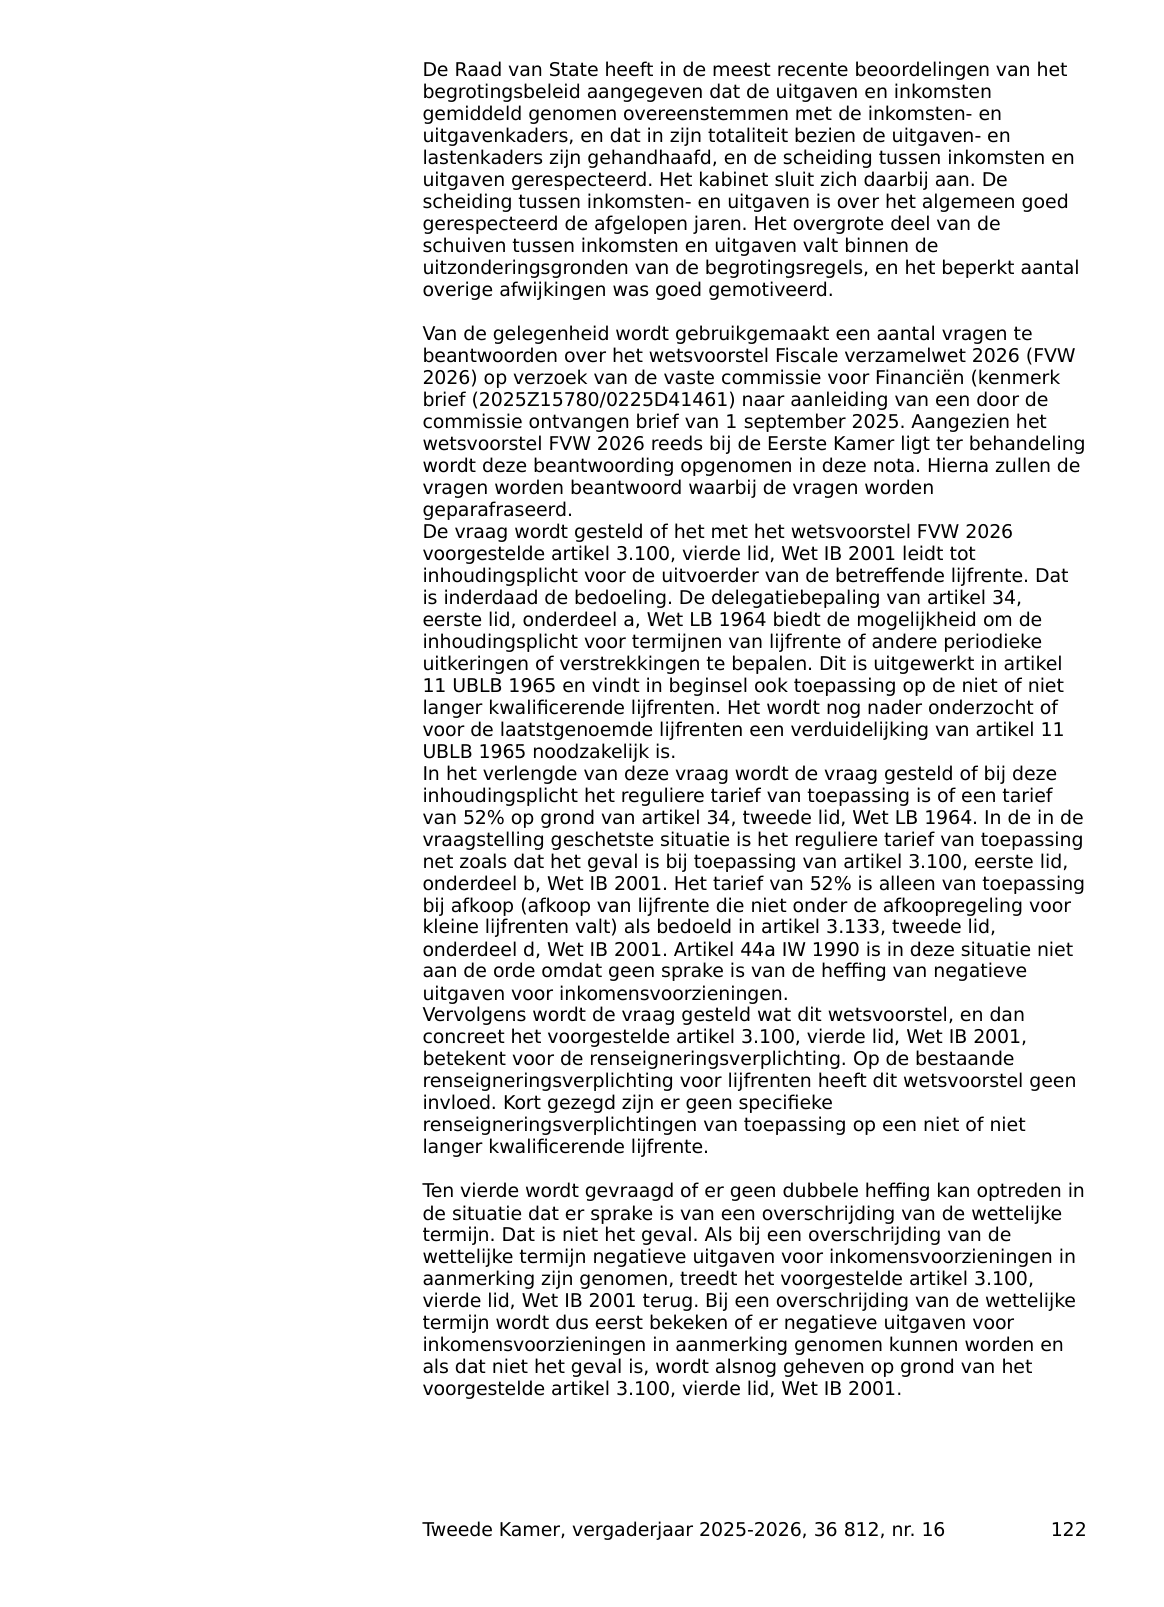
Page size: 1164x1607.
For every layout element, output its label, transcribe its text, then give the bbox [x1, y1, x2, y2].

text In het verlengde van deze vraag wordt de vraag gesteld of bij deze inhoudingsplicht het reguliere tarief van toepassing is of een tarief van 52% op grond van artikel 34, tweede lid, Wet LB 1964. In de in de vraagstelling geschetste situatie is het reguliere tarief van toepassing net zoals dat het geval is bij toepassing van artikel 3.100, eerste lid, onderdeel b, Wet IB 2001. Het tarief van 52% is alleen van toepassing bij afkoop (afkoop van lijfrente die niet onder de afkoopregeling voor kleine lijfrenten valt) als bedoeld in artikel 3.133, tweede lid, onderdeel d, Wet IB 2001. Artikel 44a IW 1990 is in deze situatie niet aan de orde omdat geen sprake is van de heffing van negatieve uitgaven voor inkomensvoorzieningen. [422, 763, 1087, 1004]
text De Raad van State heeft in de meest recente beoordelingen van het begrotingsbeleid aangegeven dat de uitgaven en inkomsten gemiddeld genomen overeenstemmen met de inkomsten- en uitgavenkaders, en dat in zijn totaliteit bezien de uitgaven- en lastenkaders zijn gehandhaafd, en de scheiding tussen inkomsten en uitgaven gerespecteerd. Het kabinet sluit zich daarbij aan. De scheiding tussen inkomsten- en uitgaven is over het algemeen goed gerespecteerd de afgelopen jaren. Het overgrote deel van de schuiven tussen inkomsten en uitgaven valt binnen de uitzonderingsgronden van de begrotingsregels, en het beperkt aantal overige afwijkingen was goed gemotiveerd. [422, 59, 1087, 301]
text Ten vierde wordt gevraagd of er geen dubbele heffing kan optreden in de situatie dat er sprake is van een overschrijding van de wettelijke termijn. Dat is niet het geval. Als bij een overschrijding van de wettelijke termijn negatieve uitgaven voor inkomensvoorzieningen in aanmerking zijn genomen, treedt het voorgestelde artikel 3.100, vierde lid, Wet IB 2001 terug. Bij een overschrijding van de wettelijke termijn wordt dus eerst bekeken of er negatieve uitgaven voor inkomensvoorzieningen in aanmerking genomen kunnen worden en als dat niet het geval is, wordt alsnog geheven op grond van het voorgestelde artikel 3.100, vierde lid, Wet IB 2001. [422, 1180, 1087, 1400]
text Van de gelegenheid wordt gebruikgemaakt een aantal vragen te beantwoorden over het wetsvoorstel Fiscale verzamelwet 2026 (FVW 2026) op verzoek van de vaste commissie voor Financiën (kenmerk brief (2025Z15780/0225D41461) naar aanleiding van een door de commissie ontvangen brief van 1 september 2025. Aangezien het wetsvoorstel FVW 2026 reeds bij de Eerste Kamer ligt ter behandeling wordt deze beantwoording opgenomen in deze nota. Hierna zullen de vragen worden beantwoord waarbij de vragen worden geparafraseerd. [422, 323, 1087, 521]
text Vervolgens wordt de vraag gesteld wat dit wetsvoorstel, en dan concreet het voorgestelde artikel 3.100, vierde lid, Wet IB 2001, betekent voor de renseigneringsverplichting. Op de bestaande renseigneringsverplichting voor lijfrenten heeft dit wetsvoorstel geen invloed. Kort gezegd zijn er geen specifieke renseigneringsverplichtingen van toepassing op een niet of niet langer kwalificerende lijfrente. [422, 1004, 1087, 1158]
text De vraag wordt gesteld of het met het wetsvoorstel FVW 2026 voorgestelde artikel 3.100, vierde lid, Wet IB 2001 leidt tot inhoudingsplicht voor de uitvoerder van de betreffende lijfrente. Dat is inderdaad de bedoeling. De delegatiebepaling van artikel 34, eerste lid, onderdeel a, Wet LB 1964 biedt de mogelijkheid om de inhoudingsplicht voor termijnen van lijfrente of andere periodieke uitkeringen of verstrekkingen te bepalen. Dit is uitgewerkt in artikel 11 UBLB 1965 en vindt in beginsel ook toepassing op de niet of niet langer kwalificerende lijfrenten. Het wordt nog nader onderzocht of voor de laatstgenoemde lijfrenten een verduidelijking van artikel 11 UBLB 1965 noodzakelijk is. [422, 521, 1087, 763]
